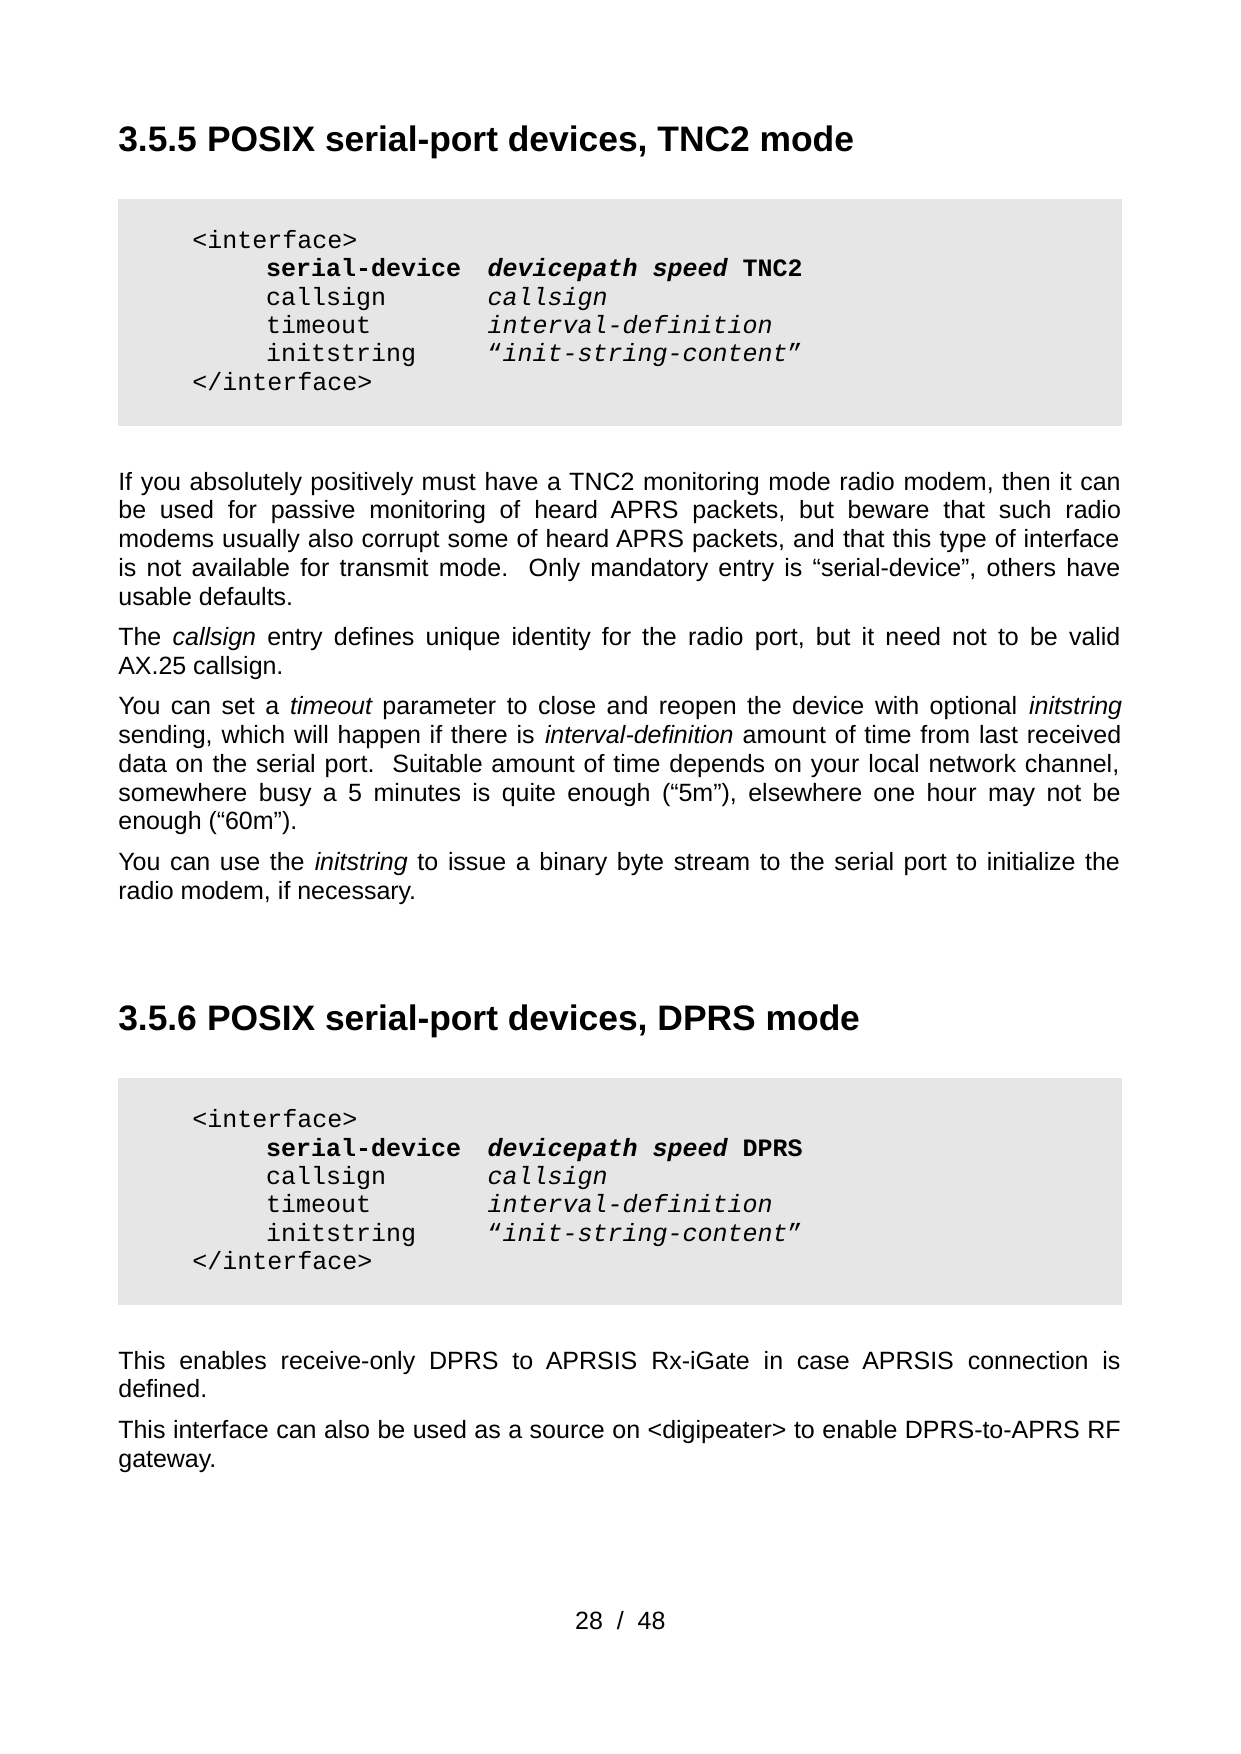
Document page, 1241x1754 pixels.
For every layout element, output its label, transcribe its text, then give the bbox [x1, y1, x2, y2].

text This interface can also be used as a source on <digipeater> to enable DPRS-to-APRS RF gateway. [118, 1415, 1122, 1472]
text <interface> [118, 228, 1122, 256]
text <interface> [118, 1107, 1122, 1135]
text callsign callsign [118, 1163, 1122, 1192]
text initstring “init-string-content” [118, 1220, 1122, 1248]
subtitle POSIX serial-port devices, DPRS mode [118, 997, 1122, 1038]
subtitle POSIX serial-port devices, TNC2 mode [118, 118, 1122, 159]
text timeout interval-definition [118, 313, 1122, 341]
text If you absolutely positively must have a TNC2 monitoring mode radio modem, then it can be used for passive monitoring of heard APRS packets, but beware that such radio modems usually also corrupt some of heard APRS packets, and that this type of interface is not available for transmit mode. Only mandatory entry is “serial-device”, others have usable defaults. [118, 467, 1122, 610]
text serial-device devicepath speed DPRS [118, 1135, 1122, 1163]
text </interface> [118, 369, 1122, 398]
text </interface> [118, 1248, 1122, 1277]
text timeout interval-definition [118, 1192, 1122, 1220]
text This enables receive-only DPRS to APRSIS Rx-iGate in case APRSIS connection is defined. [118, 1346, 1122, 1403]
text initstring “init-string-content” [118, 341, 1122, 369]
text You can use the initstring to issue a binary byte stream to the serial port to initialize the radio modem, if necessary. [118, 847, 1122, 904]
text serial-device devicepath speed TNC2 [118, 256, 1122, 284]
text callsign callsign [118, 284, 1122, 313]
text The callsign entry defines unique identity for the radio port, but it need not to be valid AX.25 callsign. [118, 622, 1122, 679]
text You can set a timeout parameter to close and reopen the device with optional initstring sending, which will happen if there is interval-definition amount of time from last received data on the serial port. Suitable amount of time depends on your local network channel, somewhere busy a 5 minutes is quite enough (“5m”), elsewhere one hour may not be enough (“60m”). [118, 691, 1122, 835]
